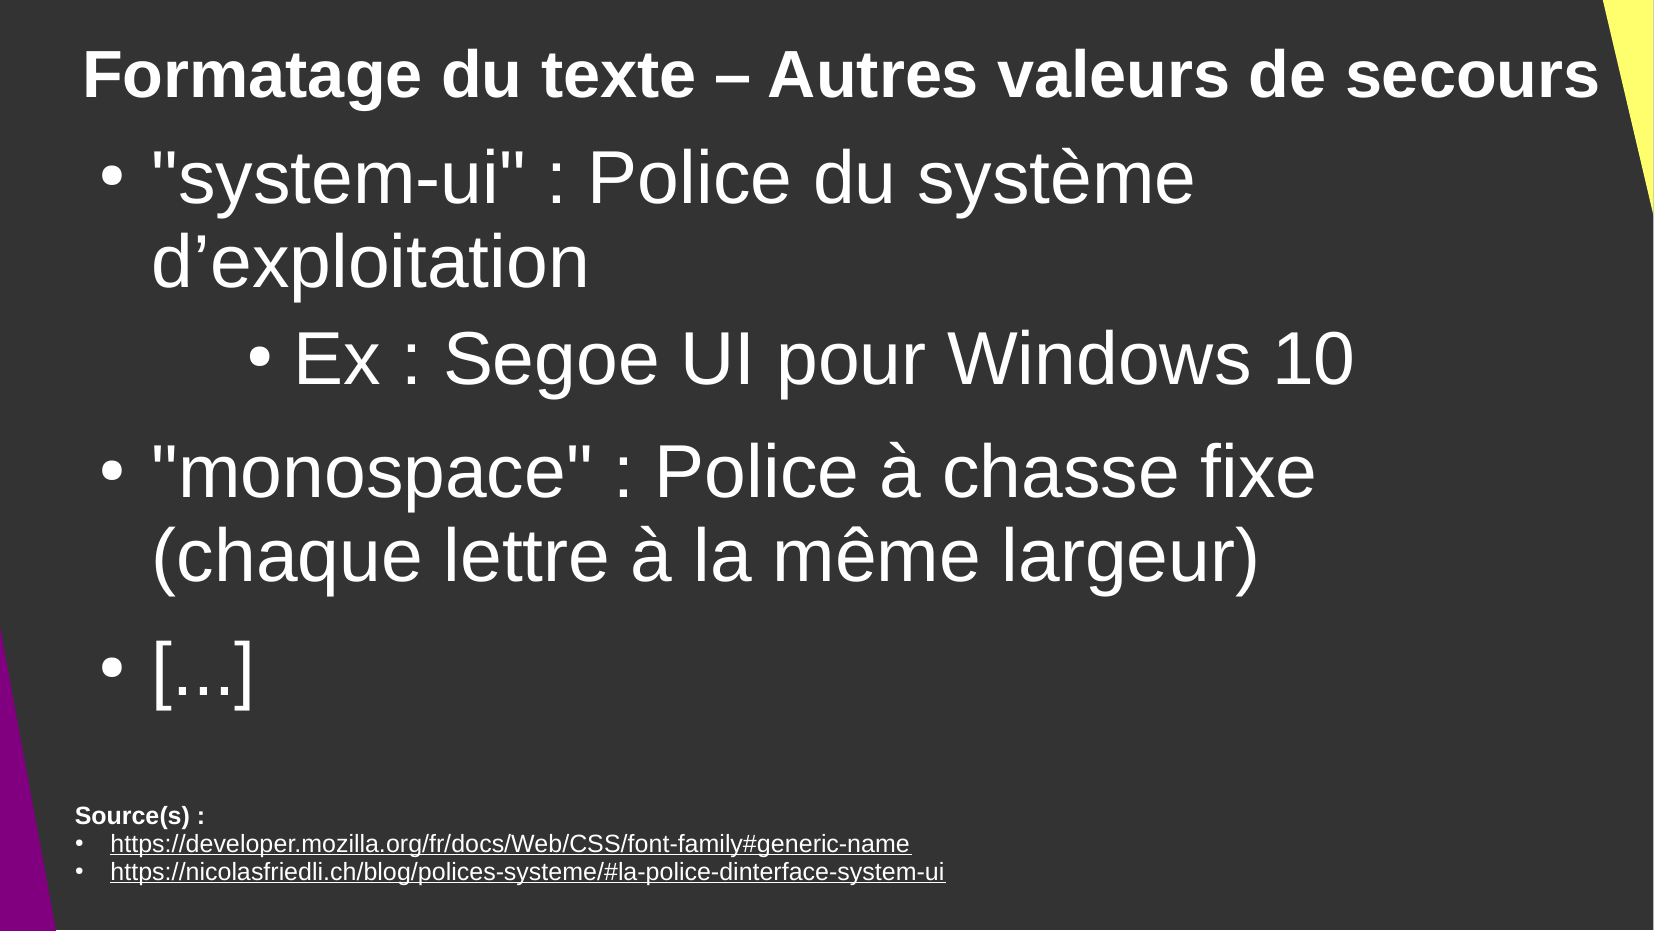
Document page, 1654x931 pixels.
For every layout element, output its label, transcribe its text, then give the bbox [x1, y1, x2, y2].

text_box [1602, 0, 1654, 218]
title Formatage du texte – Autres valeurs de secours [82, 37, 1619, 119]
text_box Source(s) : https://developer.mozilla.org/fr/docs/Web/CSS/font-family#generic-name https://nicolasfriedli.ch/blog/polices-systeme/#la-police-dinterface-system-ui [60, 794, 1546, 910]
list "system-ui" : Police du système d’exploitation Ex : Segoe UI pour Windows 10 "monospace" : Police à chasse fixe (chaque lettre à la même largeur) [...] [80, 135, 1605, 754]
text_box [0, 626, 57, 931]
